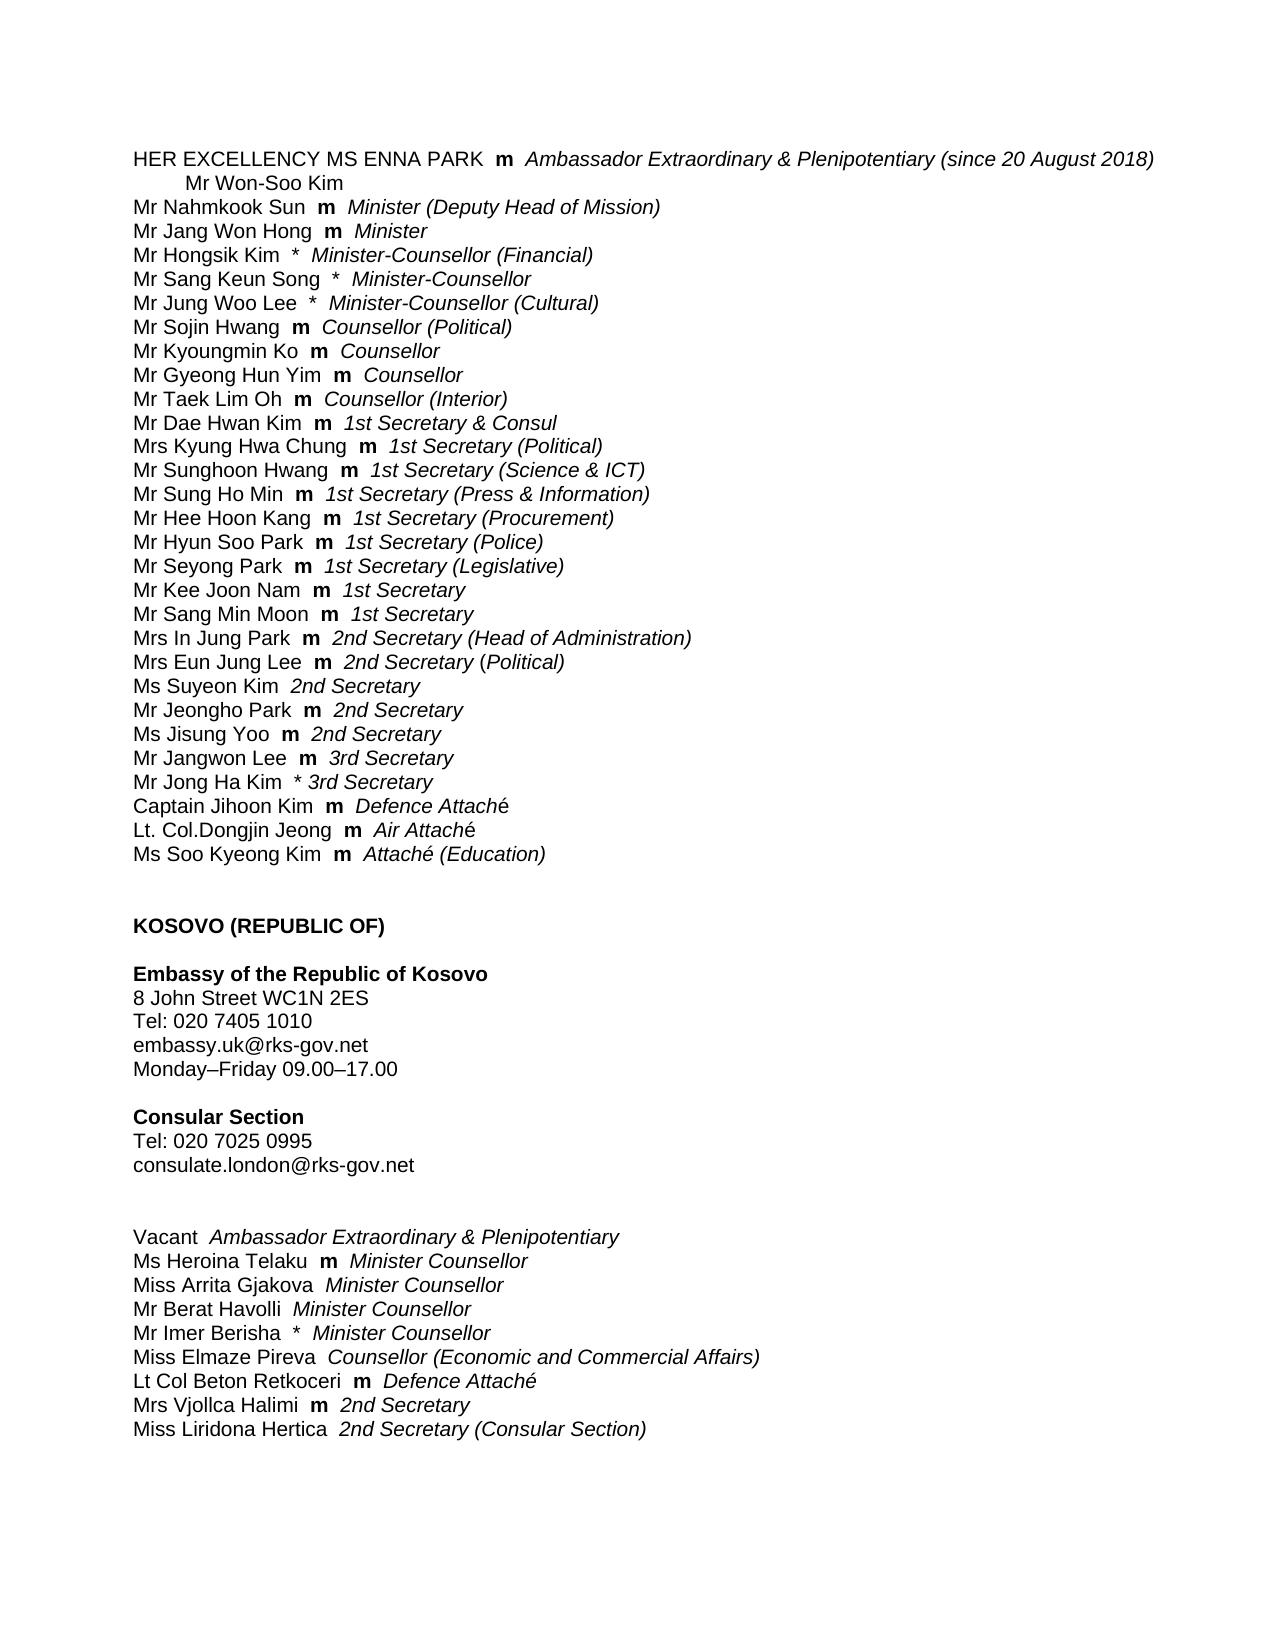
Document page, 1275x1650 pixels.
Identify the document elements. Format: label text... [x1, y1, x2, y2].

text Ms Suyeon Kim 2nd Secretary [133, 674, 1181, 698]
text Mr Kyoungmin Ko m Counsellor [133, 338, 1181, 362]
text Lt. Col.Dongjin Jeong m Air Attaché [133, 818, 1181, 842]
text KOSOVO (REPUBLIC OF) [133, 913, 1181, 937]
text consulate.london@rks-gov.net [133, 1153, 1181, 1177]
text Mrs Kyung Hwa Chung m 1st Secretary (Political) [133, 434, 1181, 458]
text Captain Jihoon Kim m Defence Attaché [133, 794, 1181, 818]
text Mr Imer Berisha * Minister Counsellor [133, 1321, 1181, 1345]
text Mr Berat Havolli Minister Counsellor [133, 1297, 1181, 1321]
text Mr Dae Hwan Kim m 1st Secretary & Consul [133, 410, 1181, 434]
text Ms Soo Kyeong Kim m Attaché (Education) [133, 842, 1181, 866]
text Mr Sunghoon Hwang m 1st Secretary (Science & ICT) [133, 458, 1181, 482]
text Mr Sojin Hwang m Counsellor (Political) [133, 314, 1181, 338]
text Mr Taek Lim Oh m Counsellor (Interior) [133, 386, 1181, 410]
text Miss Elmaze Pireva Counsellor (Economic and Commercial Affairs) [133, 1345, 1181, 1369]
text Tel: 020 7025 0995 [133, 1129, 1181, 1153]
text Mr Jung Woo Lee * Minister-Counsellor (Cultural) [133, 291, 1181, 314]
text Mr Nahmkook Sun m Minister (Deputy Head of Mission) [133, 195, 1181, 219]
text Tel: 020 7405 1010 [133, 1009, 1181, 1033]
text Mr Sang Min Moon m 1st Secretary [133, 602, 1181, 626]
text Mr Won-Soo Kim [133, 171, 1181, 195]
text Vacant Ambassador Extraordinary & Plenipotentiary [133, 1225, 1181, 1249]
text Mr Seyong Park m 1st Secretary (Legislative) [133, 554, 1181, 578]
text Ms Jisung Yoo m 2nd Secretary [133, 722, 1181, 746]
text Mr Sung Ho Min m 1st Secretary (Press & Information) [133, 482, 1181, 506]
text Ms Heroina Telaku m Minister Counsellor [133, 1249, 1181, 1273]
text Mr Jangwon Lee m 3rd Secretary [133, 746, 1181, 770]
text Mr Jang Won Hong m Minister [133, 219, 1181, 243]
text Miss Arrita Gjakova Minister Counsellor [133, 1273, 1181, 1297]
text 8 John Street WC1N 2ES [133, 985, 1181, 1009]
text Mr Hyun Soo Park m 1st Secretary (Police) [133, 530, 1181, 554]
text Consular Section [133, 1105, 1181, 1129]
text Mrs Eun Jung Lee m 2nd Secretary (Political) [133, 650, 1181, 674]
text Miss Liridona Hertica 2nd Secretary (Consular Section) [133, 1417, 1181, 1441]
text Embassy of the Republic of Kosovo [133, 961, 1181, 985]
text Monday–Friday 09.00–17.00 [133, 1057, 1181, 1081]
text Mr Hongsik Kim * Minister-Counsellor (Financial) [133, 243, 1181, 267]
text Mr Sang Keun Song * Minister-Counsellor [133, 267, 1181, 291]
text Mrs Vjollca Halimi m 2nd Secretary [133, 1393, 1181, 1417]
text Mr Hee Hoon Kang m 1st Secretary (Procurement) [133, 506, 1181, 530]
text Mr Gyeong Hun Yim m Counsellor [133, 362, 1181, 386]
text HER EXCELLENCY MS ENNA PARK m Ambassador Extraordinary & Plenipotentiary (since 20 August 2018) [133, 147, 1181, 171]
text Mr Kee Joon Nam m 1st Secretary [133, 578, 1181, 602]
text Mrs In Jung Park m 2nd Secretary (Head of Administration) [133, 626, 1181, 650]
text Mr Jong Ha Kim * 3rd Secretary [133, 770, 1181, 794]
text Mr Jeongho Park m 2nd Secretary [133, 698, 1181, 722]
text Lt Col Beton Retkoceri m Defence Attaché [133, 1369, 1181, 1393]
text embassy.uk@rks-gov.net [133, 1033, 1181, 1057]
